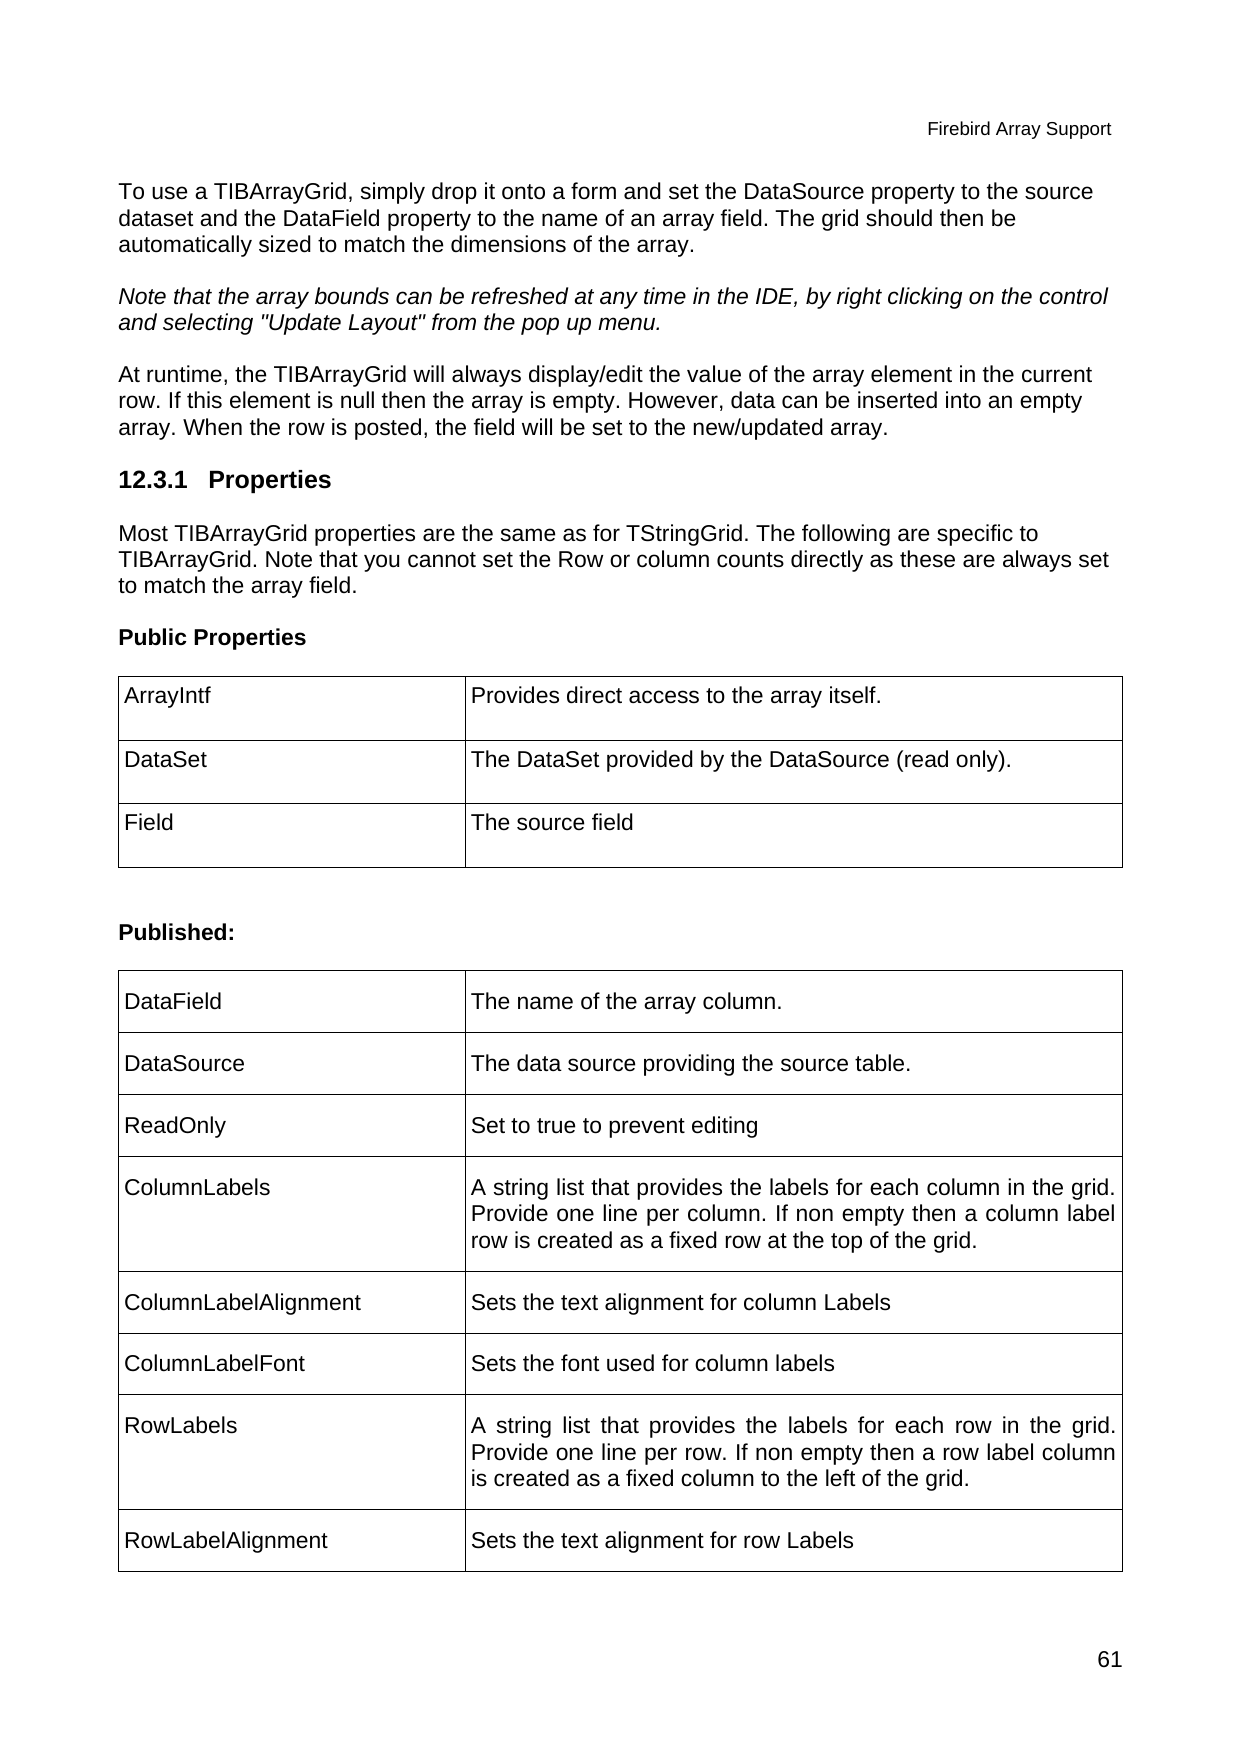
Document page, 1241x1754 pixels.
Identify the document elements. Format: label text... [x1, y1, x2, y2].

table_cell A string list that provides the labels for each column in the grid. Provide one line per column. If non empty then a column label row is created as a fixed row at the top of the grid. [466, 1157, 1122, 1271]
table_cell ColumnLabelAlignment [119, 1272, 465, 1332]
table_cell DataSet [119, 741, 465, 803]
table_cell RowLabels [119, 1395, 465, 1509]
text Published: [118, 918, 1122, 945]
text At runtime, the TIBArrayGrid will always display/edit the value of the array element in the current row. If this element is null then the array is empty. However, data can be inserted into an empty array. When the row is posted, the field will be set to the new/updated array. [118, 361, 1122, 440]
table_header ArrayIntf [119, 677, 465, 740]
table_cell The data source providing the source table. [466, 1033, 1122, 1094]
table_cell Sets the font used for column labels [466, 1334, 1122, 1394]
table_cell Sets the text alignment for column Labels [466, 1272, 1122, 1332]
text Public Properties [118, 624, 1122, 651]
text Note that the array bounds can be refreshed at any time in the IDE, by right clicking on the control and selecting "Update Layout" from the pop up menu. [118, 283, 1122, 335]
table_cell A string list that provides the labels for each row in the grid. Provide one line per row. If non empty then a row label column is created as a fixed column to the left of the grid. [466, 1395, 1122, 1509]
table_cell Set to true to prevent editing [466, 1095, 1122, 1156]
table_header The name of the array column. [466, 971, 1122, 1032]
table_cell Sets the text alignment for row Labels [466, 1510, 1122, 1571]
table_cell ColumnLabels [119, 1157, 465, 1271]
table_cell ReadOnly [119, 1095, 465, 1156]
text Most TIBArrayGrid properties are the same as for TStringGrid. The following are specific to TIBArrayGrid. Note that you cannot set the Row or column counts directly as these are always set to match the array field. [118, 520, 1122, 599]
text To use a TIBArrayGrid, simply drop it onto a form and set the DataSource property to the source dataset and the DataField property to the name of an array field. The grid should then be automatically sized to match the dimensions of the array. [118, 178, 1122, 257]
table_header DataField [119, 971, 465, 1032]
table_cell Field [119, 804, 465, 867]
table_cell DataSource [119, 1033, 465, 1094]
table_cell The DataSet provided by the DataSource (read only). [466, 741, 1122, 803]
subtitle Properties [118, 466, 1122, 494]
table_cell The source field [466, 804, 1122, 867]
table_cell ColumnLabelFont [119, 1334, 465, 1394]
table_header Provides direct access to the array itself. [466, 677, 1122, 740]
table_cell RowLabelAlignment [119, 1510, 465, 1571]
